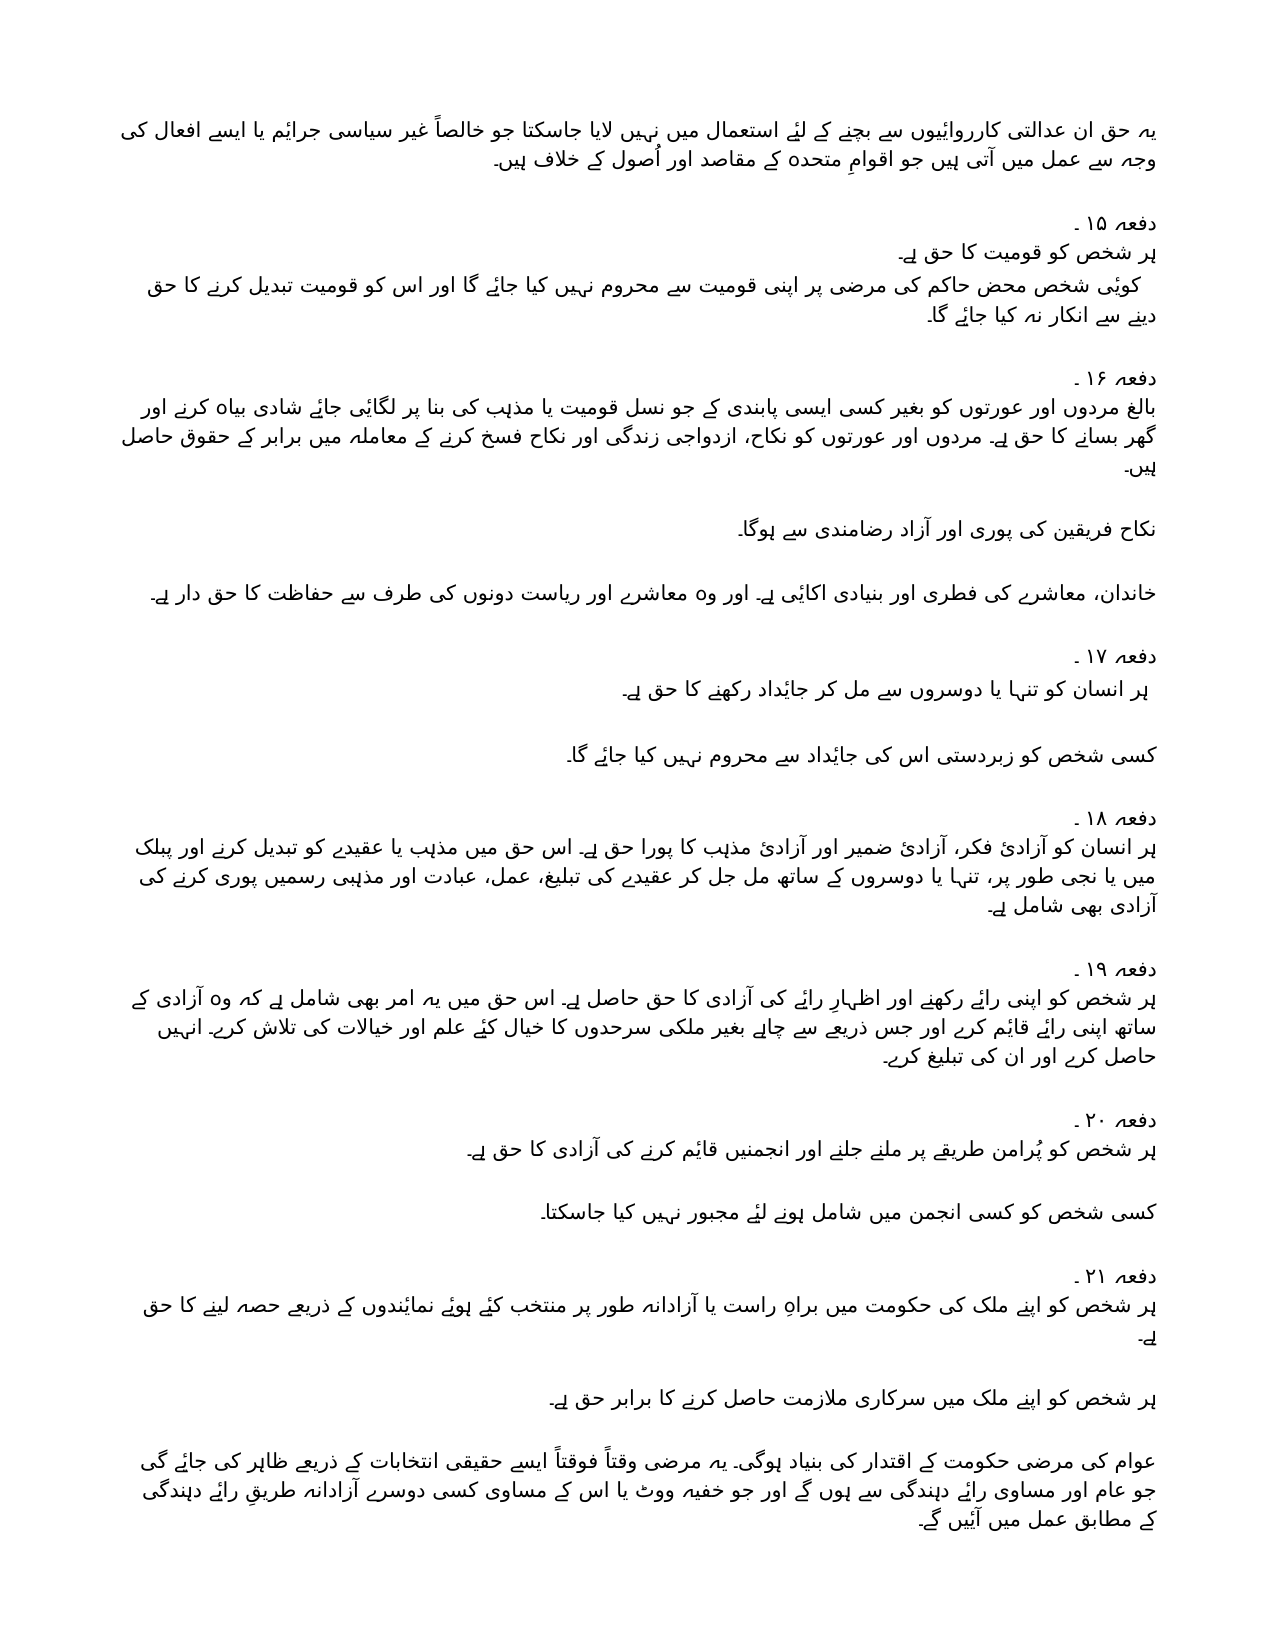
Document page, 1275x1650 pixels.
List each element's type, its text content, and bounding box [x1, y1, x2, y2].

text یہ حق ان عدالتی کارروایٔیوں سے بچنے کے لیٔے استعمال میں نہیں لایا جاسکتا جو خالصاً غیر سیاسی جرایٔم یا ایسے افعال کی وجہ سے عمل میں آتی ہیں جو اقوامِ متحدہ کے مقاصد اور اُصول کے خلاف ہیں۔ [118, 118, 1157, 171]
text ہر شخص کو اپنی رایٔے رکھنے اور اظہارِ رایٔے کی آزادی کا حق حاصل ہے۔ اس حق میں یہ امر بھی شامل ہے کہ وہ آزادی کے ساتھ اپنی رایٔے قایٔم کرے اور جس ذریعے سے چاہے بغیر ملکی سرحدوں کا خیال کیٔے علم اور خیالات کی تلاش کرے۔ انہیں حاصل کرے اور ان کی تبلیغ کرے۔ [118, 986, 1157, 1068]
text دفعہ ۲۰ ۔ [118, 1108, 1157, 1132]
text کسی شخص کو کسی انجمن میں شامل ہونے لیٔے مجبور نہیں کیا جاسکتا۔ [118, 1200, 1157, 1224]
text عوام کی مرضی حکومت کے اقتدار کی بنیاد ہوگی۔ یہ مرضی وقتاً فوقتاً ایسے حقیقی انتخابات کے ذریعے ظاہر کی جایٔے گی جو عام اور مساوی رایٔے دہندگی سے ہوں گے اور جو خفیہ ووٹ یا اس کے مساوی کسی دوسرے آزادانہ طریقِ رایٔے دہندگی کے مطابق عمل میں آیٔیں گے۔ [118, 1449, 1157, 1531]
text ہر شخص کو اپنے ملک میں سرکاری ملازمت حاصل کرنے کا برابر حق ہے۔ [118, 1386, 1157, 1410]
text ہر شخص کو پُرامن طریقے پر ملنے جلنے اور انجمنیں قایٔم کرنے کی آزادی کا حق ہے۔ [118, 1137, 1157, 1161]
text ہر شخص کو اپنے ملک کی حکومت میں براہِ راست یا آزادانہ طور پر منتخب کیٔے ہویٔے نمایٔندوں کے ذریعے حصہ لینے کا حق ہے۔ [118, 1293, 1157, 1346]
text نکاح فریقین کی پوری اور آزاد رضامندی سے ہوگا۔ [118, 517, 1157, 541]
text ہر انسان کو تنہا یا دوسروں سے مل کر جایٔداد رکھنے کا حق ہے۔ [118, 673, 1157, 702]
text دفعہ ۱۹ ۔ [118, 957, 1157, 981]
text خاندان، معاشرے کی فطری اور بنیادی اکایٔی ہے۔ اور وہ معاشرے اور ریاست دونوں کی طرف سے حفاظت کا حق دار ہے۔ [118, 581, 1157, 605]
text دفعہ ۱۷ ۔ [118, 644, 1157, 668]
text دفعہ ۱۸ ۔ [118, 806, 1157, 831]
text کسی شخص کو زبردستی اس کی جایٔداد سے محروم نہیں کیا جایٔے گا۔ [118, 743, 1157, 767]
text ہر انسان کو آزادیٔ فکر، آزادیٔ ضمیر اور آزادیٔ مذہب کا پورا حق ہے۔ اس حق میں مذہب یا عقیدے کو تبدیل کرنے اور پبلک میں یا نجی طور پر، تنہا یا دوسروں کے ساتھ مل جل کر عقیدے کی تبلیغ، عمل، عبادت اور مذہبی رسمیں پوری کرنے کی آزادی بھی شامل ہے۔ [118, 835, 1157, 918]
text بالغ مردوں اور عورتوں کو بغیر کسی ایسی پابندی کے جو نسل قومیت یا مذہب کی بنا پر لگایٔی جایٔے شادی بیاہ کرنے اور گھر بسانے کا حق ہے۔ مردوں اور عورتوں کو نکاح، ازدواجی زندگی اور نکاح فسخ کرنے کے معاملہ میں برابر کے حقوق حاصل ہیں۔ [118, 395, 1157, 478]
text دفعہ ۱۵ ۔ [118, 211, 1157, 235]
text دفعہ ۱۶ ۔ [118, 366, 1157, 391]
text دفعہ ۲۱ ۔ [118, 1264, 1157, 1288]
text ہر شخص کو قومیت کا حق ہے۔ [118, 240, 1157, 264]
text کویٔی شخص محض حاکم کی مرضی پر اپنی قومیت سے محروم نہیں کیا جایٔے گا اور اس کو قومیت تبدیل کرنے کا حق دینے سے انکار نہ کیا جایٔے گا۔ [118, 269, 1157, 327]
